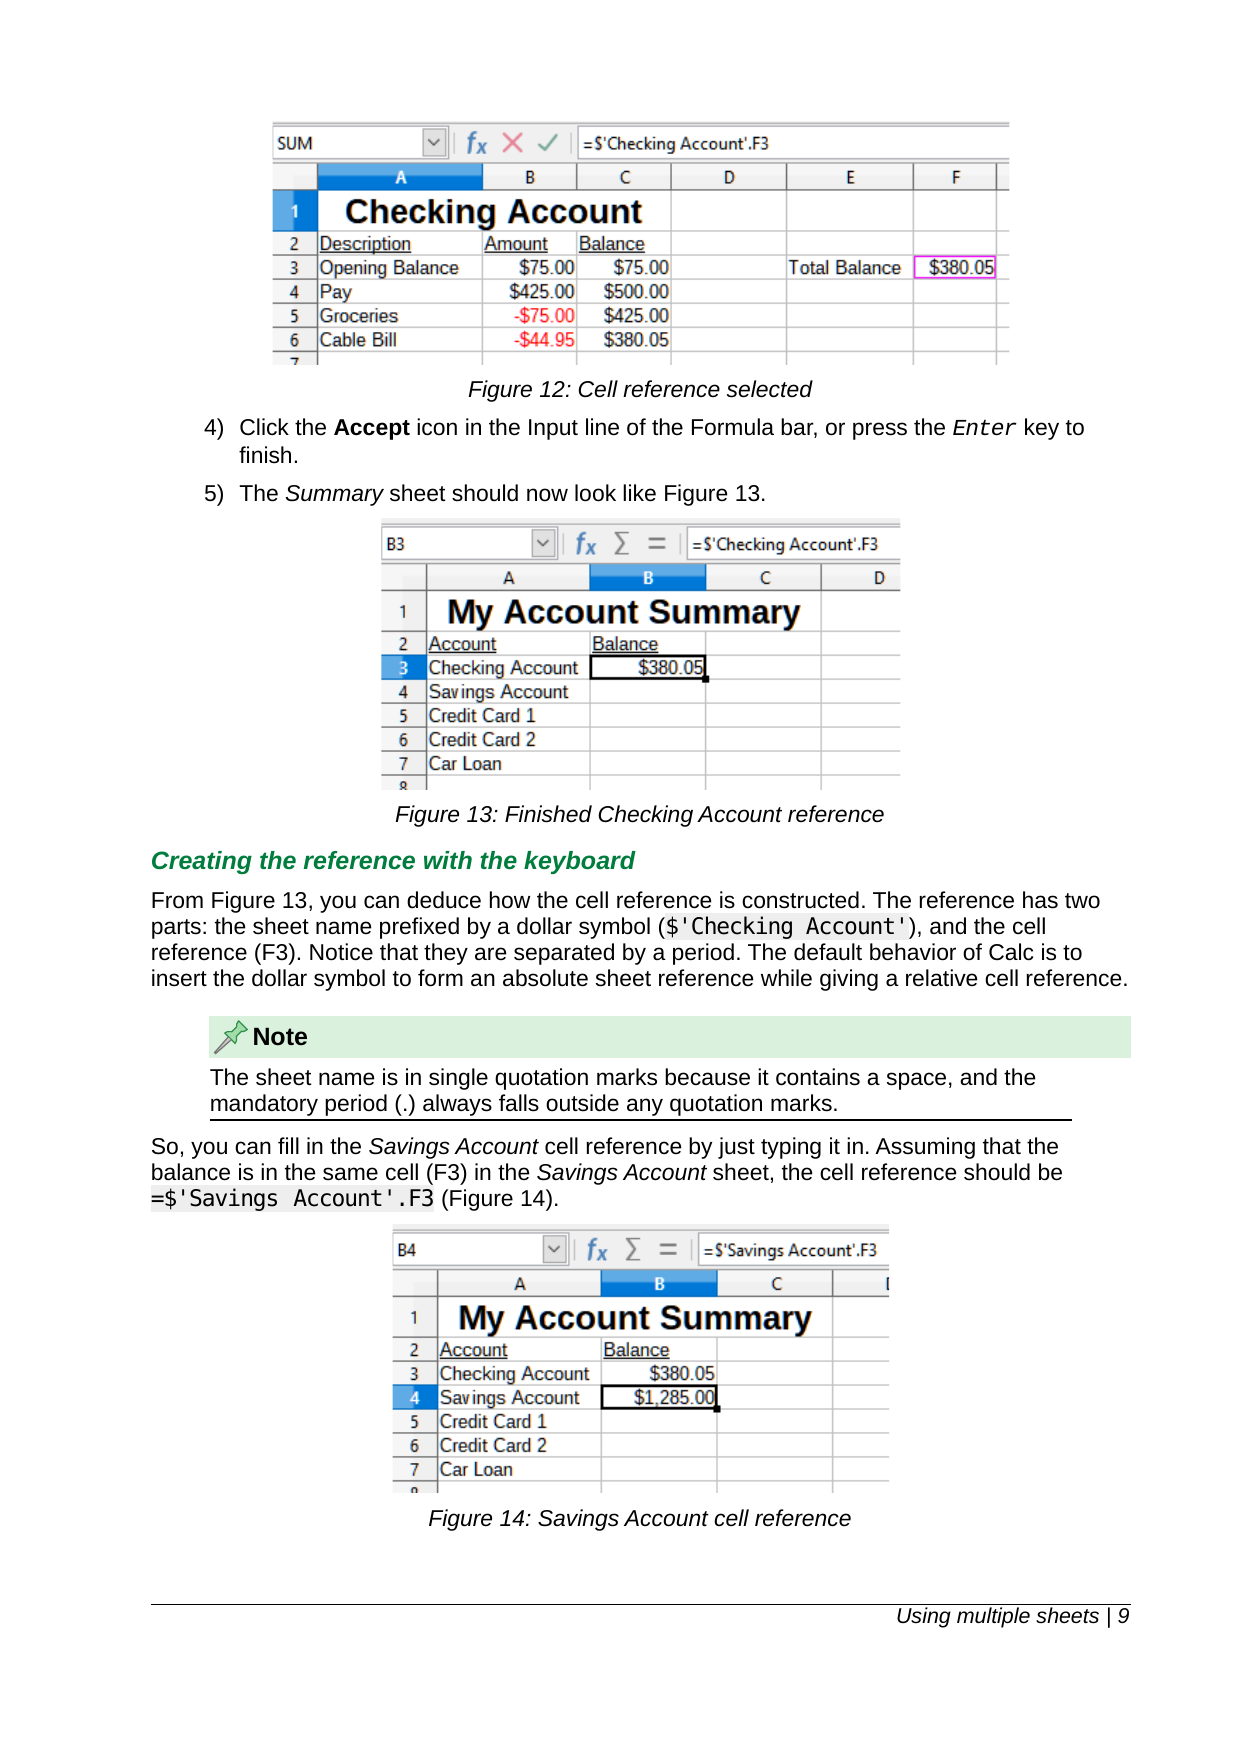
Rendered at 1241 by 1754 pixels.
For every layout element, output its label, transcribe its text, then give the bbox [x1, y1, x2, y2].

picture [381, 518, 901, 790]
text Figure 13: Finished Checking Account reference [381, 802, 900, 828]
text Figure 14: Savings Account cell reference [392, 1505, 889, 1531]
picture [392, 1224, 890, 1493]
text The sheet name is in single quotation marks because it contains a space, and the mandatory period (.) always falls outside any quotation marks. [209, 1065, 1072, 1121]
list The Summary sheet should now look like Figure 13. [224, 481, 1131, 506]
text From Figure 13, you can deduce how the cell reference is constructed. The reference has two parts: the sheet name prefixed by a dollar symbol ($'Checking Account'), and the cell reference (F3). Notice that they are separated by a period. The default behavior of Calc is to insert the dollar symbol to form an absolute sheet reference while giving a relative cell reference. [151, 887, 1131, 991]
picture [272, 121, 1010, 365]
text Figure 12: Cell reference selected [272, 377, 1009, 402]
text So, you can fill in the Savings Account cell reference by just typing it in. Assuming that the balance is in the same cell (F3) in the Savings Account sheet, the cell reference should be =$'Savings Account'.F3 (Figure 14). [151, 1134, 1131, 1212]
subtitle Note [252, 1016, 1131, 1058]
list Click the Accept icon in the Input line of the Formula bar, or press the Enter key to finish. [224, 415, 1131, 468]
subtitle Creating the reference with the keyboard [151, 847, 1131, 875]
